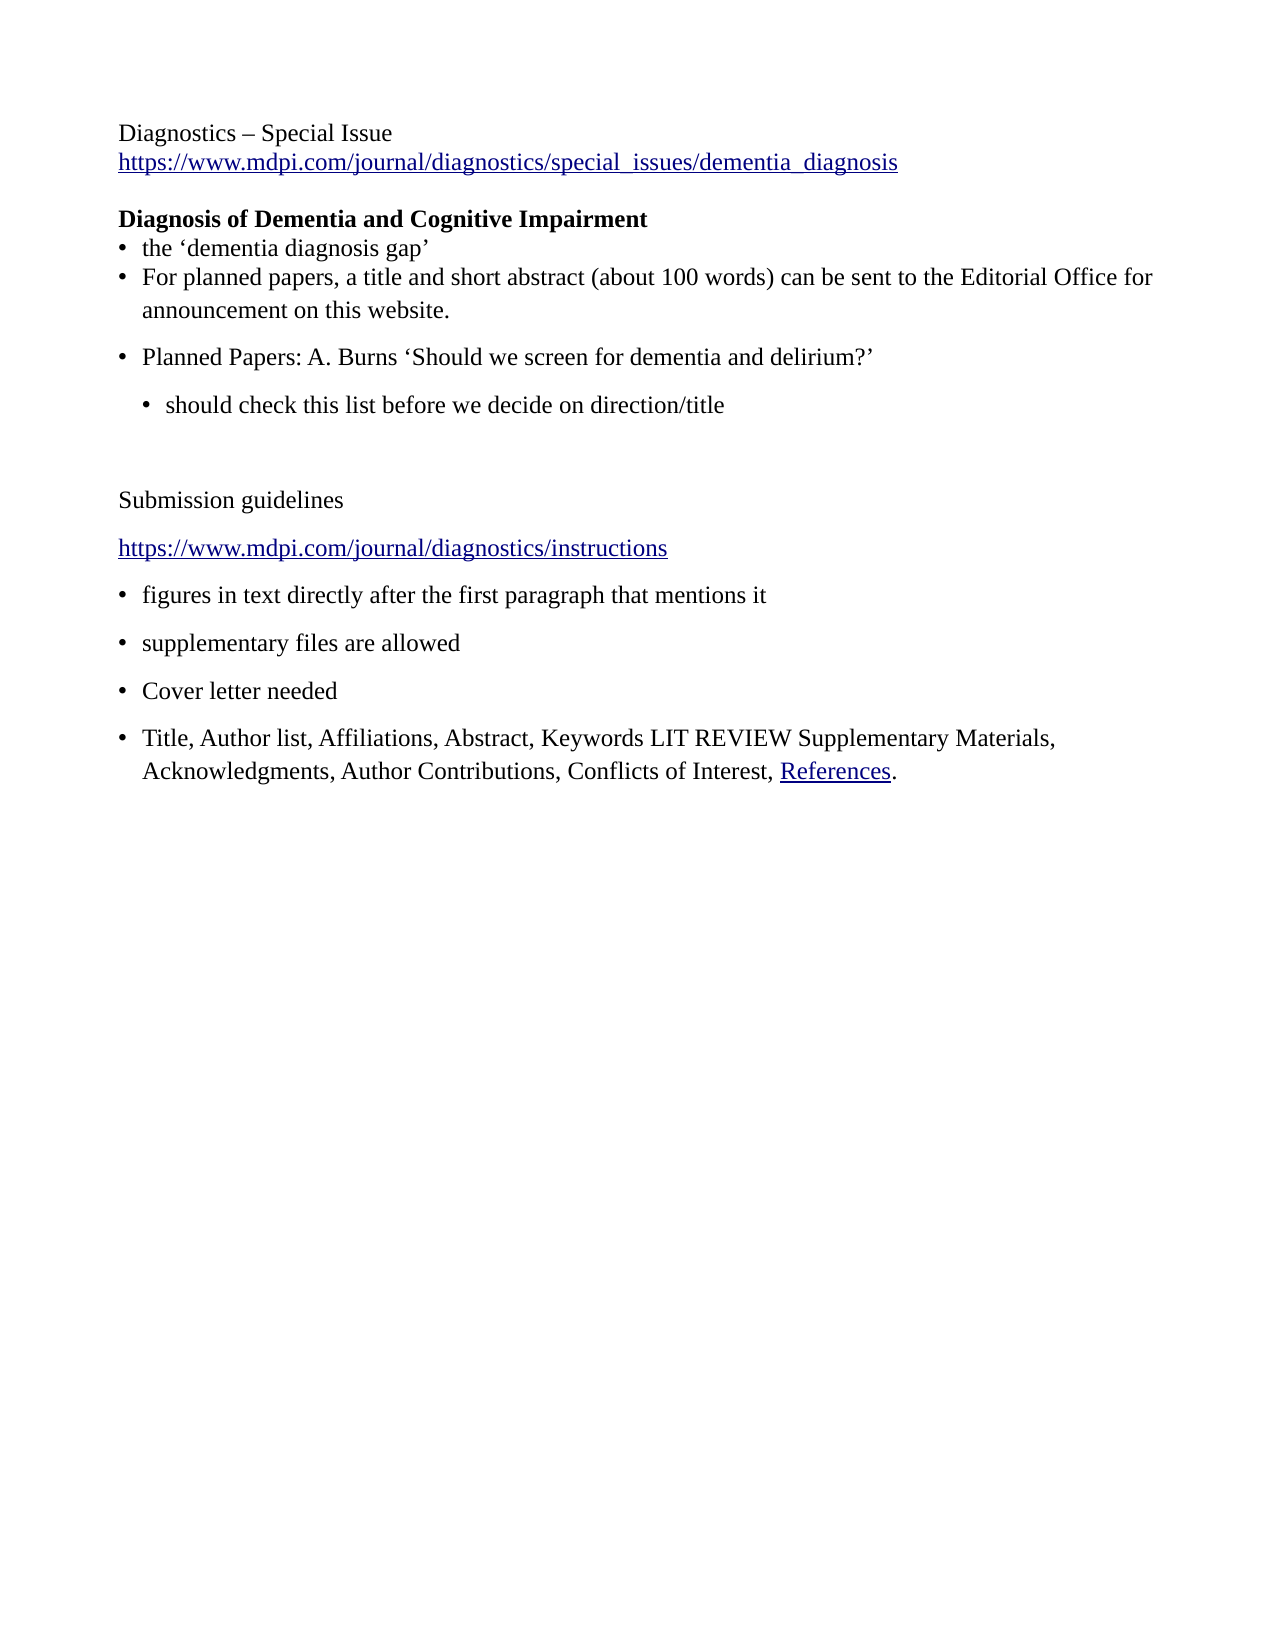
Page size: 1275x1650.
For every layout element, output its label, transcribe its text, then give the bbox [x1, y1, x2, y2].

list For planned papers, a title and short abstract (about 100 words) can be sent to the Editorial Office for announcement on this website. [118, 262, 1157, 324]
list figures in text directly after the first paragraph that mentions it [118, 581, 1157, 609]
text Diagnostics – Special Issue [118, 118, 1157, 147]
list should check this list before we decide on direction/title [142, 390, 1157, 419]
list Planned Papers: A. Burns ‘Should we screen for dementia and delirium?’ [118, 342, 1157, 371]
text Diagnosis of Dementia and Cognitive Impairment [118, 204, 1157, 233]
text https://www.mdpi.com/journal/diagnostics/instructions [118, 533, 1157, 562]
list the ‘dementia diagnosis gap’ [118, 233, 1157, 262]
list supplementary files are allowed [118, 628, 1157, 657]
list Cover letter needed [118, 676, 1157, 704]
list Title, Author list, Affiliations, Abstract, Keywords LIT REVIEW Supplementary Materials, Acknowledgments, Author Contributions, Conflicts of Interest, References. [118, 723, 1157, 785]
text Submission guidelines [118, 485, 1157, 514]
text https://www.mdpi.com/journal/diagnostics/special_issues/dementia_diagnosis [118, 147, 1157, 176]
